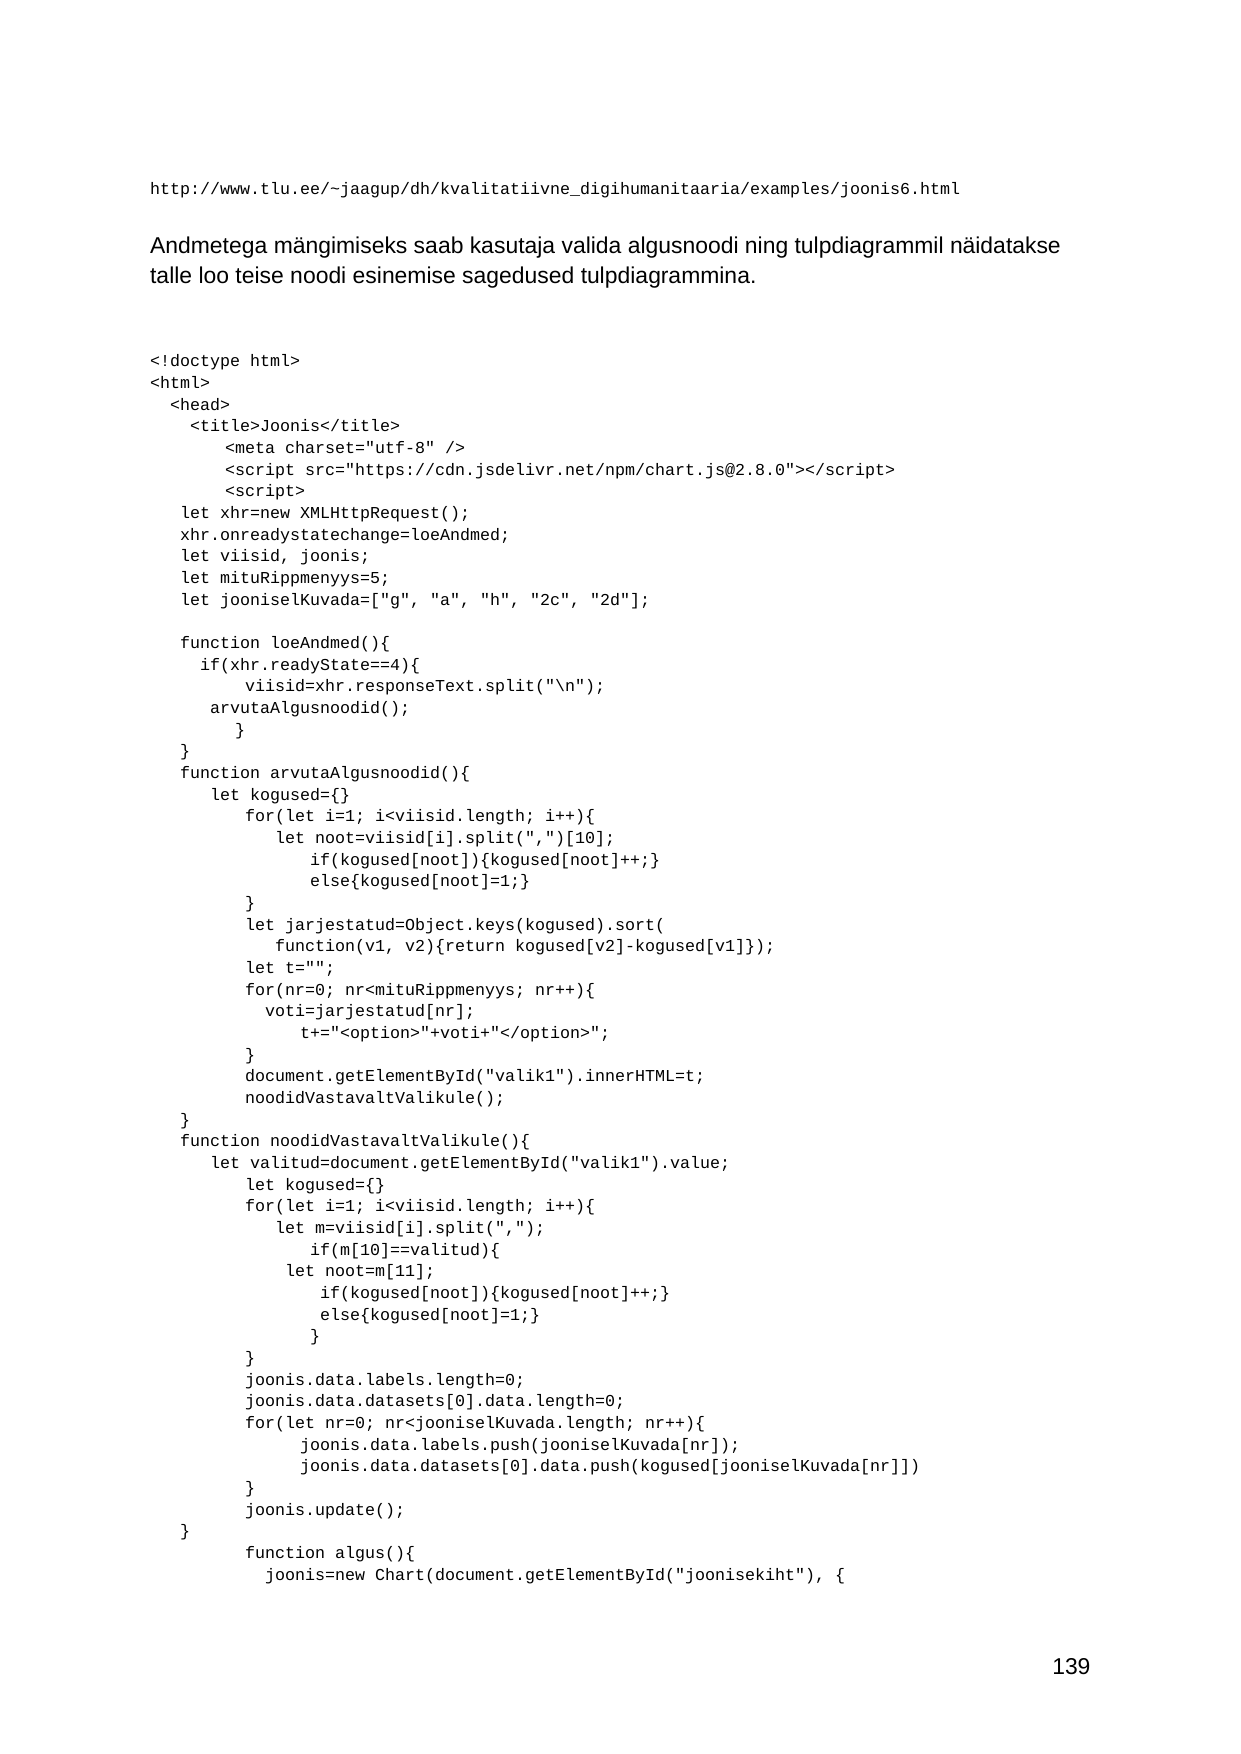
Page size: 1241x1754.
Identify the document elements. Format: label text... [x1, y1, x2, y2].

text } [150, 1046, 1090, 1065]
text http://www.tlu.ee/~jaagup/dh/kvalitatiivne_digihumanitaaria/examples/joonis6.html [150, 180, 1090, 199]
text else{kogused[noot]=1;} [150, 873, 1090, 892]
text } [150, 894, 1090, 913]
text viisid=xhr.responseText.split("\n"); [150, 678, 1090, 697]
text xhr.onreadystatechange=loeAndmed; [150, 526, 1090, 545]
text <!doctype html> [150, 353, 1090, 372]
text function noodidVastavaltValikule(){ [150, 1133, 1090, 1152]
text if(kogused[noot]){kogused[noot]++;} [150, 1284, 1090, 1303]
text if(kogused[noot]){kogused[noot]++;} [150, 851, 1090, 870]
text for(let nr=0; nr<jooniselKuvada.length; nr++){ [150, 1414, 1090, 1433]
text <html> [150, 374, 1090, 393]
text if(m[10]==valitud){ [150, 1241, 1090, 1260]
text for(nr=0; nr<mituRippmenyys; nr++){ [150, 981, 1090, 1000]
text function algus(){ [150, 1544, 1090, 1563]
text let noot=viisid[i].split(",")[10]; [150, 829, 1090, 848]
text let viisid, joonis; [150, 548, 1090, 567]
text t+="<option>"+voti+"</option>"; [150, 1024, 1090, 1043]
text joonis.data.labels.push(jooniselKuvada[nr]); [150, 1436, 1090, 1455]
text voti=jarjestatud[nr]; [150, 1003, 1090, 1022]
text arvutaAlgusnoodid(); [150, 699, 1090, 718]
text <meta charset="utf-8" /> [150, 439, 1090, 458]
text } [150, 1111, 1090, 1130]
text for(let i=1; i<viisid.length; i++){ [150, 808, 1090, 827]
text joonis.update(); [150, 1501, 1090, 1520]
text <script> [150, 483, 1090, 502]
text Andmetega mängimiseks saab kasutaja valida algusnoodi ning tulpdiagrammil näidatakse talle loo teise noodi esinemise sagedused tulpdiagrammina. [150, 232, 1090, 289]
text let noot=m[11]; [150, 1263, 1090, 1282]
text } [150, 1328, 1090, 1347]
text function(v1, v2){return kogused[v2]-kogused[v1]}); [150, 938, 1090, 957]
text function arvutaAlgusnoodid(){ [150, 764, 1090, 783]
text <script src="https://cdn.jsdelivr.net/npm/chart.js@2.8.0"></script> [150, 461, 1090, 480]
text } [150, 1479, 1090, 1498]
text } [150, 1349, 1090, 1368]
text joonis.data.labels.length=0; [150, 1371, 1090, 1390]
text } [150, 721, 1090, 740]
text document.getElementById("valik1").innerHTML=t; [150, 1068, 1090, 1087]
text <title>Joonis</title> [150, 418, 1090, 437]
text let kogused={} [150, 786, 1090, 805]
text let kogused={} [150, 1176, 1090, 1195]
text function loeAndmed(){ [150, 634, 1090, 653]
text let jooniselKuvada=["g", "a", "h", "2c", "2d"]; [150, 591, 1090, 610]
text let mituRippmenyys=5; [150, 569, 1090, 588]
text else{kogused[noot]=1;} [150, 1306, 1090, 1325]
text let jarjestatud=Object.keys(kogused).sort( [150, 916, 1090, 935]
text } [150, 743, 1090, 762]
text let t=""; [150, 959, 1090, 978]
text joonis.data.datasets[0].data.push(kogused[jooniselKuvada[nr]]) [150, 1458, 1090, 1477]
text let valitud=document.getElementById("valik1").value; [150, 1154, 1090, 1173]
text noodidVastavaltValikule(); [150, 1089, 1090, 1108]
text if(xhr.readyState==4){ [150, 656, 1090, 675]
text let xhr=new XMLHttpRequest(); [150, 504, 1090, 523]
text for(let i=1; i<viisid.length; i++){ [150, 1198, 1090, 1217]
text joonis=new Chart(document.getElementById("joonisekiht"), { [150, 1566, 1090, 1585]
text <head> [150, 396, 1090, 415]
text let m=viisid[i].split(","); [150, 1219, 1090, 1238]
text } [150, 1523, 1090, 1542]
text joonis.data.datasets[0].data.length=0; [150, 1393, 1090, 1412]
